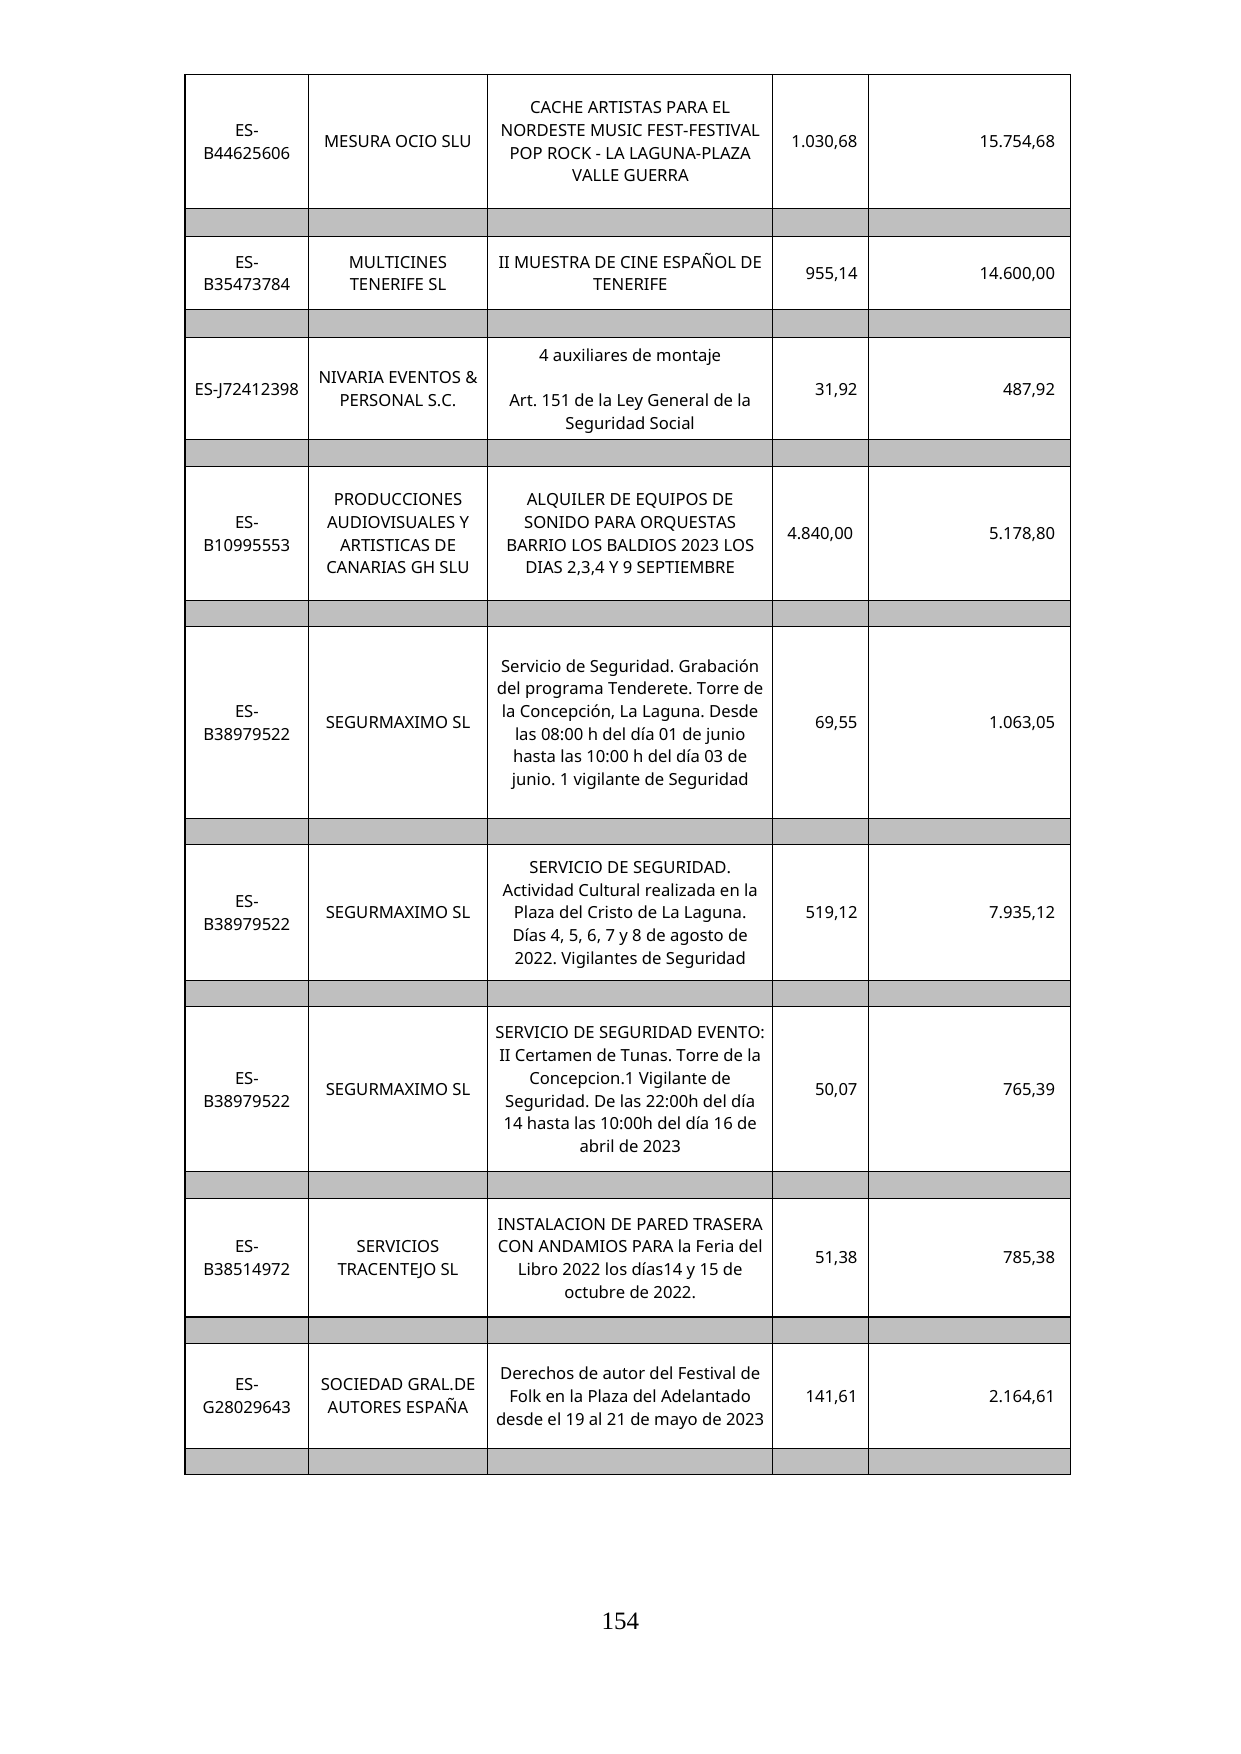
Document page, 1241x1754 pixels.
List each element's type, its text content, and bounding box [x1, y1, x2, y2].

table_cell [869, 209, 1070, 236]
table_cell [869, 310, 1070, 337]
table_cell 765,39 [869, 1007, 1070, 1171]
table_cell [309, 601, 487, 626]
table_cell [773, 440, 868, 466]
table_cell [773, 819, 868, 844]
table_cell ES-G28029643 [186, 1344, 308, 1448]
table_cell [869, 819, 1070, 844]
table_cell SERVICIO DE SEGURIDAD. Actividad Cultural realizada en la Plaza del Cristo de La Laguna. Días 4, 5, 6, 7 y 8 de agosto de 2022. Vigilantes de Seguridad [488, 845, 772, 980]
table_cell SOCIEDAD GRAL.DE AUTORES ESPAÑA [309, 1344, 487, 1448]
table_cell 31,92 [773, 338, 868, 439]
table_cell ALQUILER DE EQUIPOS DE SONIDO PARA ORQUESTAS BARRIO LOS BALDIOS 2023 LOS DIAS 2,3,4 Y 9 SEPTIEMBRE [488, 467, 772, 600]
table_cell 1.063,05 [869, 627, 1070, 817]
table_cell [186, 819, 308, 844]
table_cell 785,38 [869, 1199, 1070, 1316]
table_cell SERVICIOS TRACENTEJO SL [309, 1199, 487, 1316]
table_cell 955,14 [773, 237, 868, 309]
table_cell [309, 981, 487, 1006]
table_cell [488, 981, 772, 1006]
table_cell Servicio de Seguridad. Grabación del programa Tenderete. Torre de la Concepción, La Laguna. Desde las 08:00 h del día 01 de junio hasta las 10:00 h del día 03 de junio. 1 vigilante de Seguridad [488, 627, 772, 817]
table_cell 15.754,68 [869, 75, 1070, 208]
table_cell [309, 440, 487, 466]
table_cell NIVARIA EVENTOS & PERSONAL S.C. [309, 338, 487, 439]
table_cell 5.178,80 [869, 467, 1070, 600]
table_cell ES-J72412398 [186, 338, 308, 439]
table_cell [186, 209, 308, 236]
table_cell [773, 601, 868, 626]
table_cell 2.164,61 [869, 1344, 1070, 1448]
table_cell 50,07 [773, 1007, 868, 1171]
table_cell SEGURMAXIMO SL [309, 845, 487, 980]
table_cell ES-B38979522 [186, 845, 308, 980]
table_cell [488, 310, 772, 337]
table_cell [186, 1449, 308, 1474]
table_cell [488, 601, 772, 626]
table_cell INSTALACION DE PARED TRASERA CON ANDAMIOS PARA la Feria del Libro 2022 los días14 y 15 de octubre de 2022. [488, 1199, 772, 1316]
table_cell [869, 1172, 1070, 1198]
table_cell [488, 819, 772, 844]
table_cell [488, 209, 772, 236]
table_cell [186, 601, 308, 626]
table_cell [309, 310, 487, 337]
table_cell [186, 310, 308, 337]
table_cell 14.600,00 [869, 237, 1070, 309]
table_cell SEGURMAXIMO SL [309, 627, 487, 817]
table_cell 7.935,12 [869, 845, 1070, 980]
table_cell [309, 1318, 487, 1343]
table_cell [309, 819, 487, 844]
table_cell ES-B44625606 [186, 75, 308, 208]
table_cell 487,92 [869, 338, 1070, 439]
table_cell MESURA OCIO SLU [309, 75, 487, 208]
table_cell [869, 1318, 1070, 1343]
table_cell [186, 440, 308, 466]
table_cell [488, 1449, 772, 1474]
table_cell [488, 1318, 772, 1343]
table_cell 51,38 [773, 1199, 868, 1316]
table_cell 69,55 [773, 627, 868, 817]
table_cell [186, 981, 308, 1006]
table_cell ES-B38979522 [186, 627, 308, 817]
table_cell [186, 1318, 308, 1343]
table_cell [773, 310, 868, 337]
table_cell Derechos de autor del Festival de Folk en la Plaza del Adelantado desde el 19 al 21 de mayo de 2023 [488, 1344, 772, 1448]
table_cell [309, 209, 487, 236]
table_cell SERVICIO DE SEGURIDAD EVENTO: II Certamen de Tunas. Torre de la Concepcion.1 Vigilante de Seguridad. De las 22:00h del día 14 hasta las 10:00h del día 16 de abril de 2023 [488, 1007, 772, 1171]
table_cell PRODUCCIONES AUDIOVISUALES Y ARTISTICAS DE CANARIAS GH SLU [309, 467, 487, 600]
table_cell [309, 1449, 487, 1474]
table_cell [869, 601, 1070, 626]
table_cell [869, 981, 1070, 1006]
table_cell 4 auxiliares de montaje Art. 151 de la Ley General de la Seguridad Social [488, 338, 772, 439]
table_cell SEGURMAXIMO SL [309, 1007, 487, 1171]
table_cell [488, 440, 772, 466]
table_cell [869, 1449, 1070, 1474]
table_cell ES-B10995553 [186, 467, 308, 600]
table_cell [773, 209, 868, 236]
table_cell [488, 1172, 772, 1198]
table_cell [869, 440, 1070, 466]
table_cell [773, 1172, 868, 1198]
table_cell ES-B35473784 [186, 237, 308, 309]
table_cell MULTICINES TENERIFE SL [309, 237, 487, 309]
table_cell ES-B38514972 [186, 1199, 308, 1316]
table_cell 141,61 [773, 1344, 868, 1448]
table_cell 1.030,68 [773, 75, 868, 208]
table_cell [773, 1318, 868, 1343]
table_cell 4.840,00 [773, 467, 868, 600]
table_cell 519,12 [773, 845, 868, 980]
table_cell CACHE ARTISTAS PARA EL NORDESTE MUSIC FEST-FESTIVAL POP ROCK - LA LAGUNA-PLAZA VALLE GUERRA [488, 75, 772, 208]
table_cell II MUESTRA DE CINE ESPAÑOL DE TENERIFE [488, 237, 772, 309]
table_cell [309, 1172, 487, 1198]
table_cell ES-B38979522 [186, 1007, 308, 1171]
table_cell [773, 1449, 868, 1474]
table_cell [773, 981, 868, 1006]
table_cell [186, 1172, 308, 1198]
